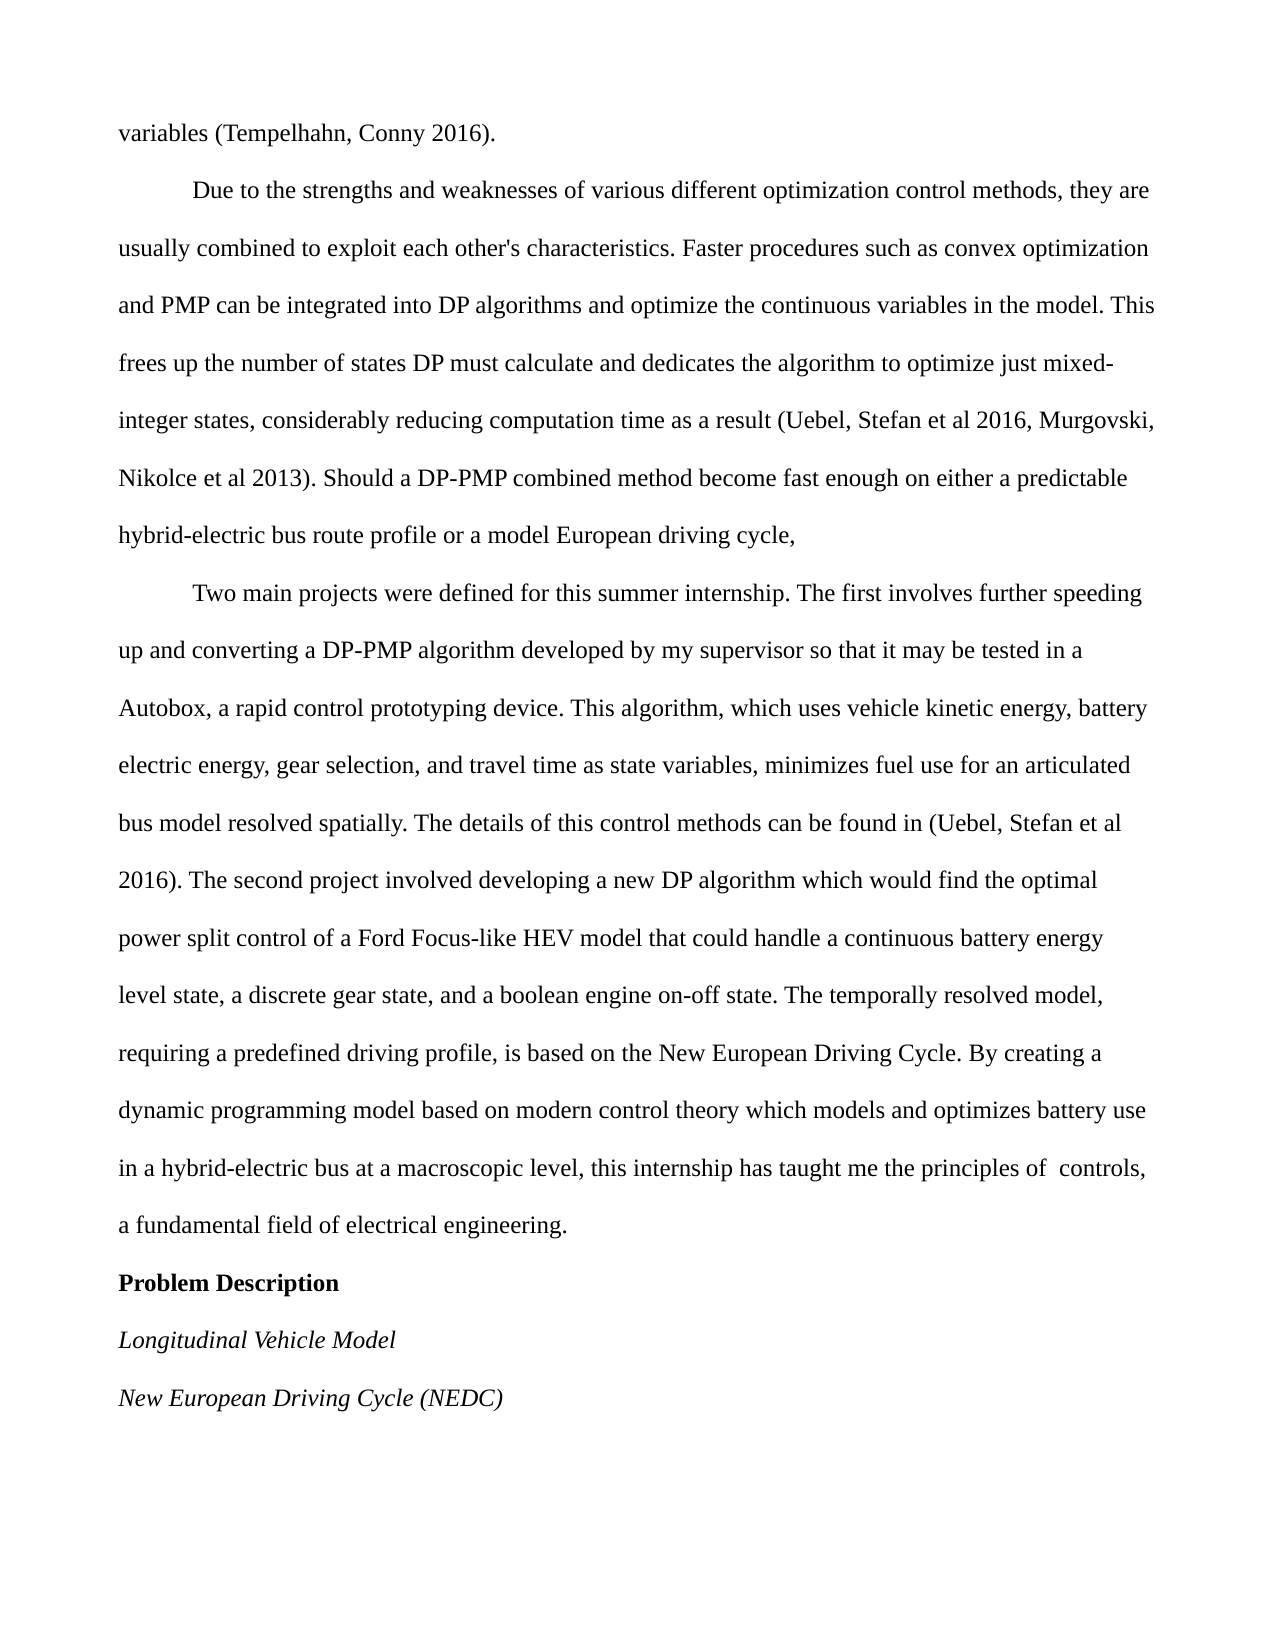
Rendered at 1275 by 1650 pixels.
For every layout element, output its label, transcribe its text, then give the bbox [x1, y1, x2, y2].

text Due to the strengths and weaknesses of various different optimization control methods, they are usually combined to exploit each other's characteristics. Faster procedures such as convex optimization and PMP can be integrated into DP algorithms and optimize the continuous variables in the model. This frees up the number of states DP must calculate and dedicates the algorithm to optimize just mixed-integer states, considerably reducing computation time as a result (Uebel, Stefan et al 2016, Murgovski, Nikolce et al 2013). Should a DP-PMP combined method become fast enough on either a predictable hybrid-electric bus route profile or a model European driving cycle, [118, 176, 1157, 549]
text variables (Tempelhahn, Conny 2016). [118, 118, 1157, 147]
text New European Driving Cycle (NEDC) [118, 1383, 1157, 1412]
text Longitudinal Vehicle Model [118, 1326, 1157, 1354]
text Problem Description [118, 1268, 1157, 1297]
text Two main projects were defined for this summer internship. The first involves further speeding up and converting a DP-PMP algorithm developed by my supervisor so that it may be tested in a Autobox, a rapid control prototyping device. This algorithm, which uses vehicle kinetic energy, battery electric energy, gear selection, and travel time as state variables, minimizes fuel use for an articulated bus model resolved spatially. The details of this control methods can be found in (Uebel, Stefan et al 2016). The second project involved developing a new DP algorithm which would find the optimal power split control of a Ford Focus-like HEV model that could handle a continuous battery energy level state, a discrete gear state, and a boolean engine on-off state. The temporally resolved model, requiring a predefined driving profile, is based on the New European Driving Cycle. By creating a dynamic programming model based on modern control theory which models and optimizes battery use in a hybrid-electric bus at a macroscopic level, this internship has taught me the principles of controls, a fundamental field of electrical engineering. [118, 578, 1157, 1239]
